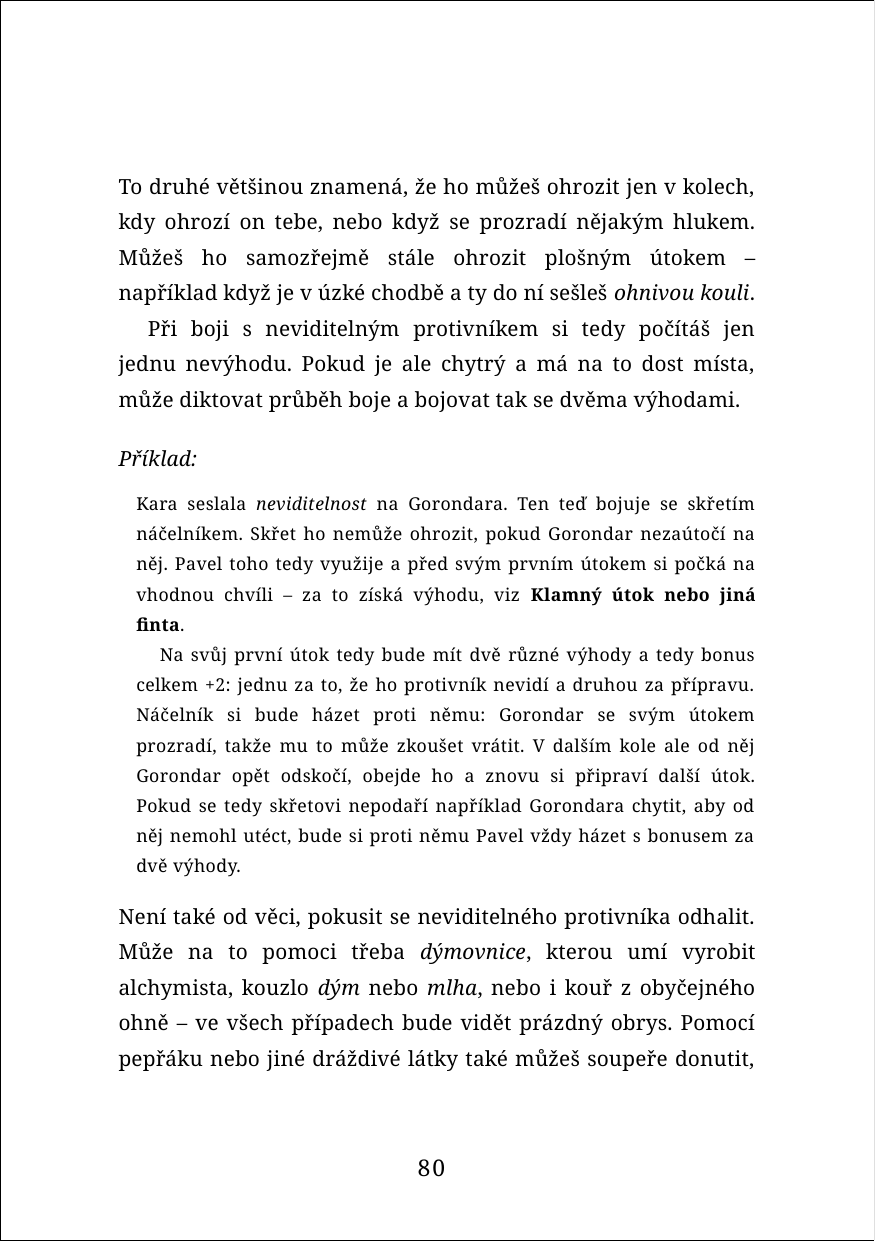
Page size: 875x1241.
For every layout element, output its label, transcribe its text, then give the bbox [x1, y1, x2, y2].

text Příklad: [118, 444, 756, 472]
text Kara seslala neviditelnost na Gorondara. Ten teď bojuje se skřetím náčelníkem. Skřet ho nemůže ohrozit, pokud Gorondar nezaútočí na něj. Pavel toho tedy využije a před svým prvním útokem si počká na vhodnou chvíli – za to získá výhodu, viz Klamný útok nebo jiná finta. Na svůj první útok tedy bude mít dvě různé výhody a tedy bonus celkem +2: jednu za to, že ho protivník nevidí a druhou za přípravu. Náčelník si bude házet proti němu: Gorondar se svým útokem prozradí, takže mu to může zkoušet vrátit. V dalším kole ale od něj Gorondar opět odskočí, obejde ho a znovu si připraví další útok. Pokud se tedy skřetovi nepodaří například Gorondara chytit, aby od něj nemohl utéct, bude si proti němu Pavel vždy házet s bonusem za dvě výhody. [136, 491, 756, 878]
text To druhé většinou znamená, že ho můžeš ohrozit jen v kolech, kdy ohrozí on tebe, nebo když se prozradí nějakým hlukem. Můžeš ho samozřejmě stále ohrozit plošným útokem – například když je v úzké chodbě a ty do ní sešleš ohnivou kouli. Při boji s neviditelným protivníkem si tedy počítáš jen jednu nevýhodu. Pokud je ale chytrý a má na to dost místa, může diktovat průběh boje a bojovat tak se dvěma výhodami. [118, 172, 756, 413]
text Není také od věci, pokusit se neviditelného protivníka odhalit. Může na to pomoci třeba dýmovnice, kterou umí vyrobit alchymista, kouzlo dým nebo mlha, nebo i kouř z obyčejného ohně – ve všech případech bude vidět prázdný obrys. Pomocí pepřáku nebo jiné dráždivé látky také můžeš soupeře donutit, [118, 902, 756, 1072]
